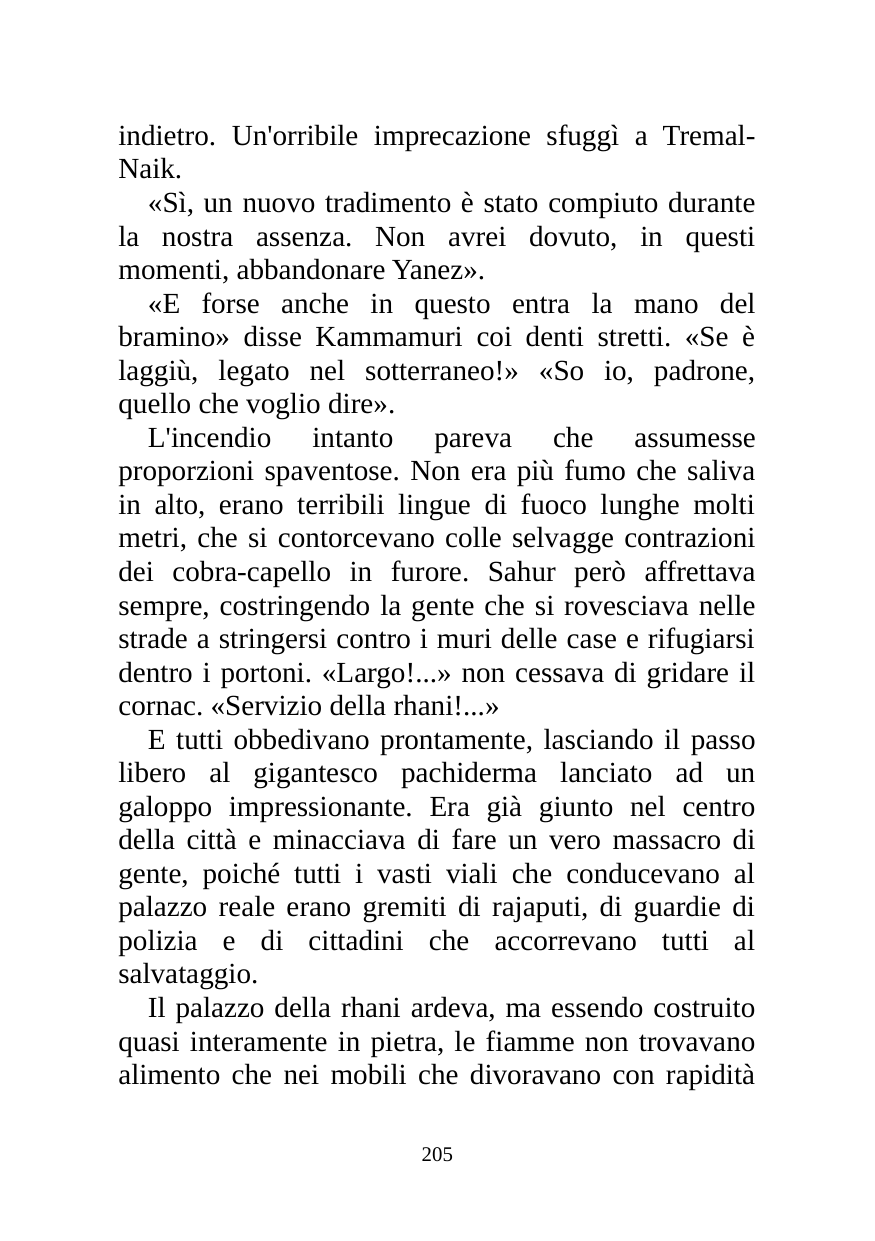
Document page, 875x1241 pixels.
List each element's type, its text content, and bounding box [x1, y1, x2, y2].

text «E forse anche in questo entra la mano del bramino» disse Kammamuri coi denti stretti. «Se è laggiù, legato nel sotterraneo!» «So io, padrone, quello che voglio dire». [118, 286, 756, 420]
text L'incendio intanto pareva che assumesse proporzioni spaventose. Non era più fumo che saliva in alto, erano terribili lingue di fuoco lunghe molti metri, che si contorcevano colle selvagge contrazioni dei cobra-capello in furore. Sahur però affrettava sempre, costringendo la gente che si rovesciava nelle strade a stringersi contro i muri delle case e rifugiarsi dentro i portoni. «Largo!...» non cessava di gridare il cornac. «Servizio della rhani!...» [118, 420, 756, 722]
text Il palazzo della rhani ardeva, ma essendo costruito quasi interamente in pietra, le fiamme non trovavano alimento che nei mobili che divoravano con rapidità [118, 990, 756, 1091]
text indietro. Un'orribile imprecazione sfuggì a Tremal-Naik. [118, 118, 756, 185]
text E tutti obbedivano prontamente, lasciando il passo libero al gigantesco pachiderma lanciato ad un galoppo impressionante. Era già giunto nel centro della città e minacciava di fare un vero massacro di gente, poiché tutti i vasti viali che conducevano al palazzo reale erano gremiti di rajaputi, di guardie di polizia e di cittadini che accorrevano tutti al salvataggio. [118, 722, 756, 990]
text «Sì, un nuovo tradimento è stato compiuto durante la nostra assenza. Non avrei dovuto, in questi momenti, abbandonare Yanez». [118, 185, 756, 286]
